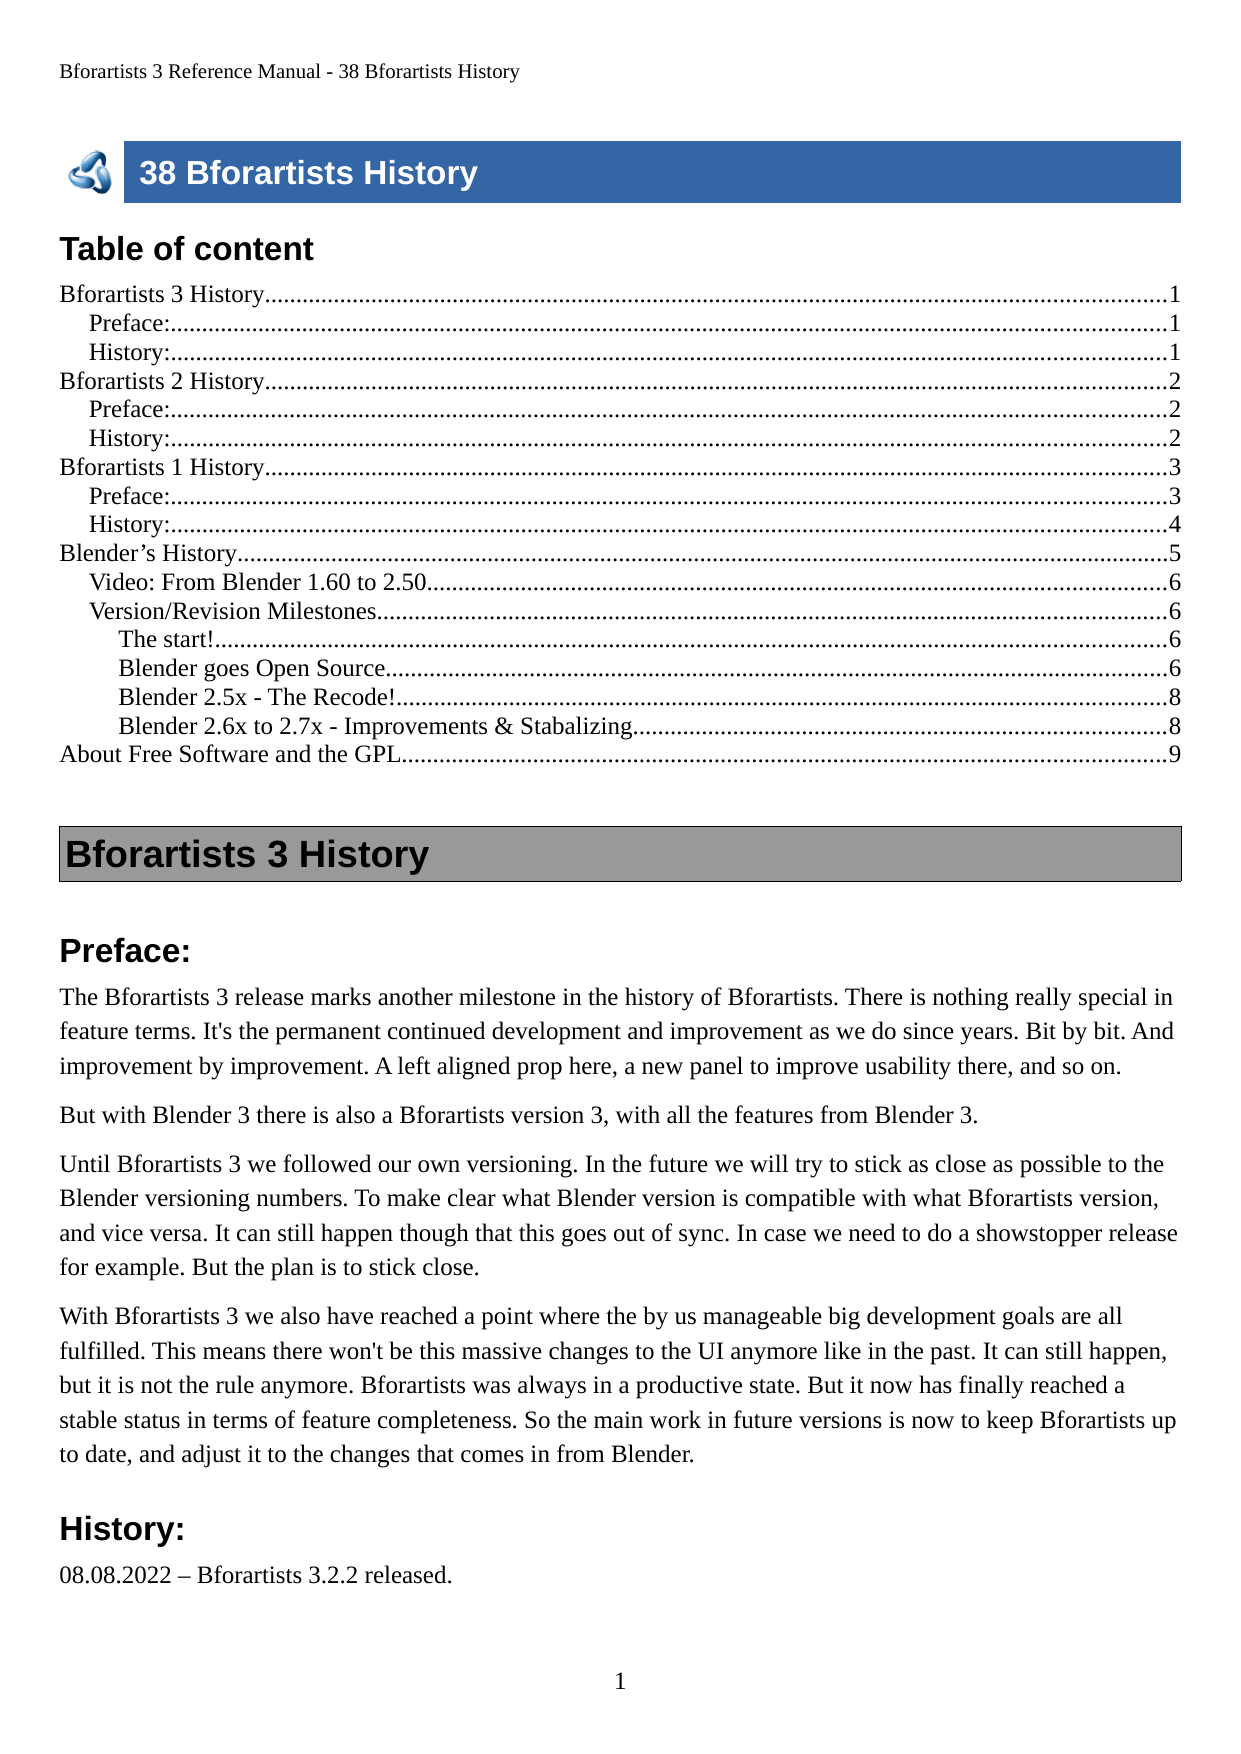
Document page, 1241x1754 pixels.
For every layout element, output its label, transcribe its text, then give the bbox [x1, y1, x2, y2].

text History: 4 [88, 509, 1181, 538]
text Bforartists 3 History 1 [59, 279, 1181, 308]
text With Bforartists 3 we also have reached a point where the by us manageable big development goals are all fulfilled. This means there won't be this massive changes to the UI anymore like in the past. It can still happen, but it is not the rule anymore. Bforartists was always in a productive state. But it now has finally reached a stable status in terms of feature completeness. So the main work in future versions is now to keep Bforartists up to date, and adjust it to the changes that comes in from Blender. [59, 1301, 1181, 1468]
subtitle Preface: [59, 931, 1181, 969]
subtitle History: [59, 1509, 1181, 1548]
text The start! 6 [118, 624, 1181, 653]
subtitle Table of content [59, 228, 1181, 267]
text Blender goes Open Source 6 [118, 653, 1181, 682]
text Video: From Blender 1.60 to 2.50 6 [88, 567, 1181, 596]
table_header [59, 141, 124, 203]
text Bforartists 2 History 2 [59, 366, 1181, 394]
picture [65, 147, 114, 197]
table_header 38 Bforartists History [124, 141, 1181, 203]
text Preface: 2 [88, 394, 1181, 423]
text History: 2 [88, 423, 1181, 452]
text Version/Revision Milestones 6 [88, 596, 1181, 624]
text About Free Software and the GPL 9 [59, 739, 1181, 768]
text Blender’s History 5 [59, 538, 1181, 567]
text Until Bforartists 3 we followed our own versioning. In the future we will try to stick as close as possible to the Blender versioning numbers. To make clear what Blender version is compatible with what Bforartists version, and vice versa. It can still happen though that this goes out of sync. In case we need to do a showstopper release for example. But the plan is to stick close. [59, 1149, 1181, 1281]
text Blender 2.5x - The Recode! 8 [118, 682, 1181, 711]
text Bforartists 1 History 3 [59, 452, 1181, 481]
text 08.08.2022 – Bforartists 3.2.2 released. [59, 1560, 1181, 1589]
text The Bforartists 3 release marks another milestone in the history of Bforartists. There is nothing really special in feature terms. It's the permanent continued development and improvement as we do since years. Bit by bit. And improvement by improvement. A left aligned prop here, a new panel to improve usability there, and so on. [59, 982, 1181, 1079]
text Blender 2.6x to 2.7x - Improvements & Stabalizing 8 [118, 711, 1181, 739]
text But with Blender 3 there is also a Bforartists version 3, with all the features from Blender 3. [59, 1100, 1181, 1128]
text History: 1 [88, 337, 1181, 366]
text Preface: 3 [88, 481, 1181, 509]
table_header Bforartists 3 History [60, 827, 1181, 881]
text Preface: 1 [88, 308, 1181, 337]
